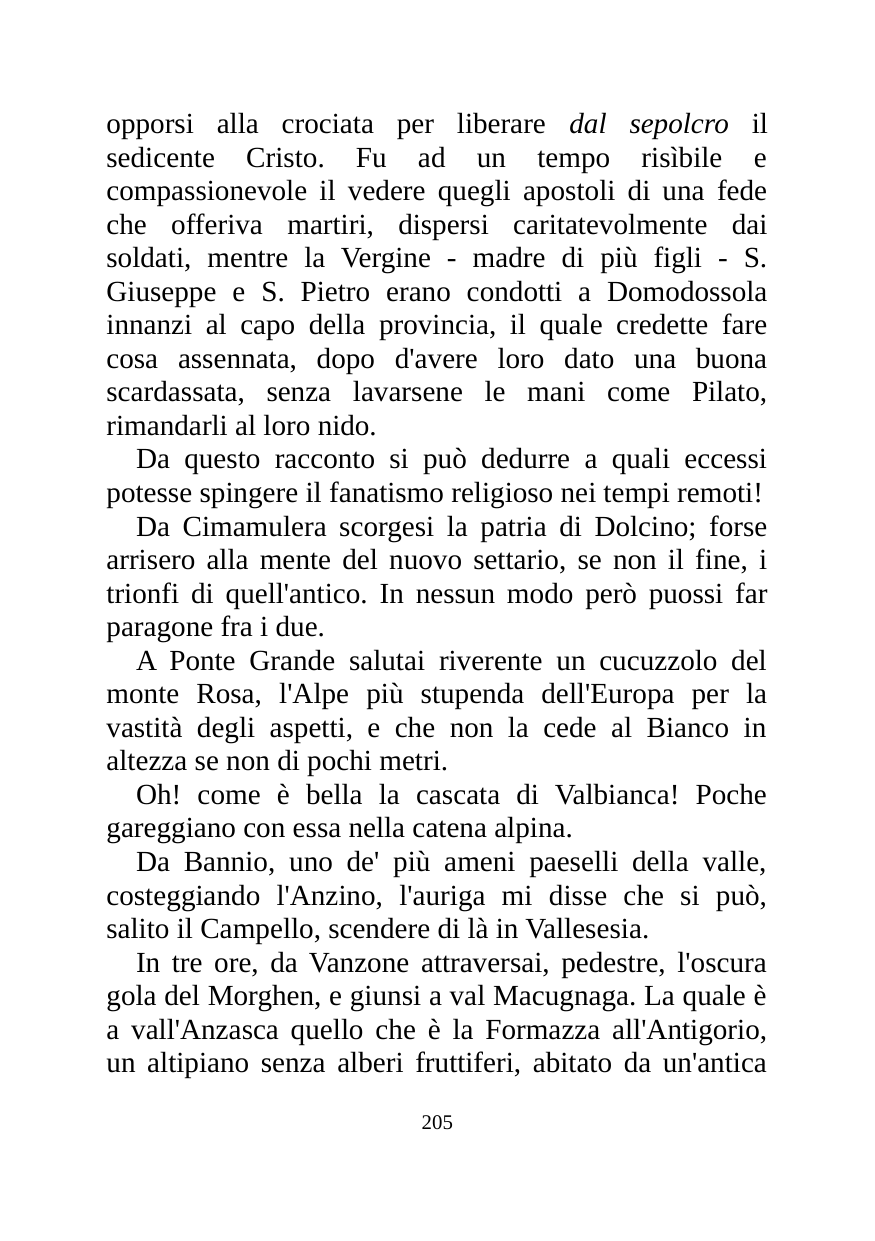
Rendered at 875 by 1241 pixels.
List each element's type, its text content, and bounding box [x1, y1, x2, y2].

text Da questo racconto si può dedurre a quali eccessi potesse spingere il fanatismo religioso nei tempi remoti! [106, 442, 768, 509]
text Da Cimamulera scorgesi la patria di Dolcino; forse arrisero alla mente del nuovo settario, se non il fine, i trionfi di quell'antico. In nessun modo però puossi far paragone fra i due. [106, 509, 768, 643]
text Da Bannio, uno de' più ameni paeselli della valle, costeggiando l'Anzino, l'auriga mi disse che si può, salito il Campello, scendere di là in Vallesesia. [106, 844, 768, 945]
text In tre ore, da Vanzone attraversai, pedestre, l'oscura gola del Morghen, e giunsi a val Macugnaga. La quale è a vall'Anzasca quello che è la Formazza all'Antigorio, un altipiano senza alberi fruttiferi, abitato da un'antica [106, 945, 768, 1079]
text A Ponte Grande salutai riverente un cucuzzolo del monte Rosa, l'Alpe più stupenda dell'Europa per la vastità degli aspetti, e che non la cede al Bianco in altezza se non di pochi metri. [106, 643, 768, 777]
text opporsi alla crociata per liberare dal sepolcro il sedicente Cristo. Fu ad un tempo risìbile e compassionevole il vedere quegli apostoli di una fede che offeriva martiri, dispersi caritatevolmente dai soldati, mentre la Vergine - madre di più figli - S. Giuseppe e S. Pietro erano condotti a Domodossola innanzi al capo della provincia, il quale credette fare cosa assennata, dopo d'avere loro dato una buona scardassata, senza lavarsene le mani come Pilato, rimandarli al loro nido. [106, 106, 768, 442]
text Oh! come è bella la cascata di Valbianca! Poche gareggiano con essa nella catena alpina. [106, 777, 768, 844]
